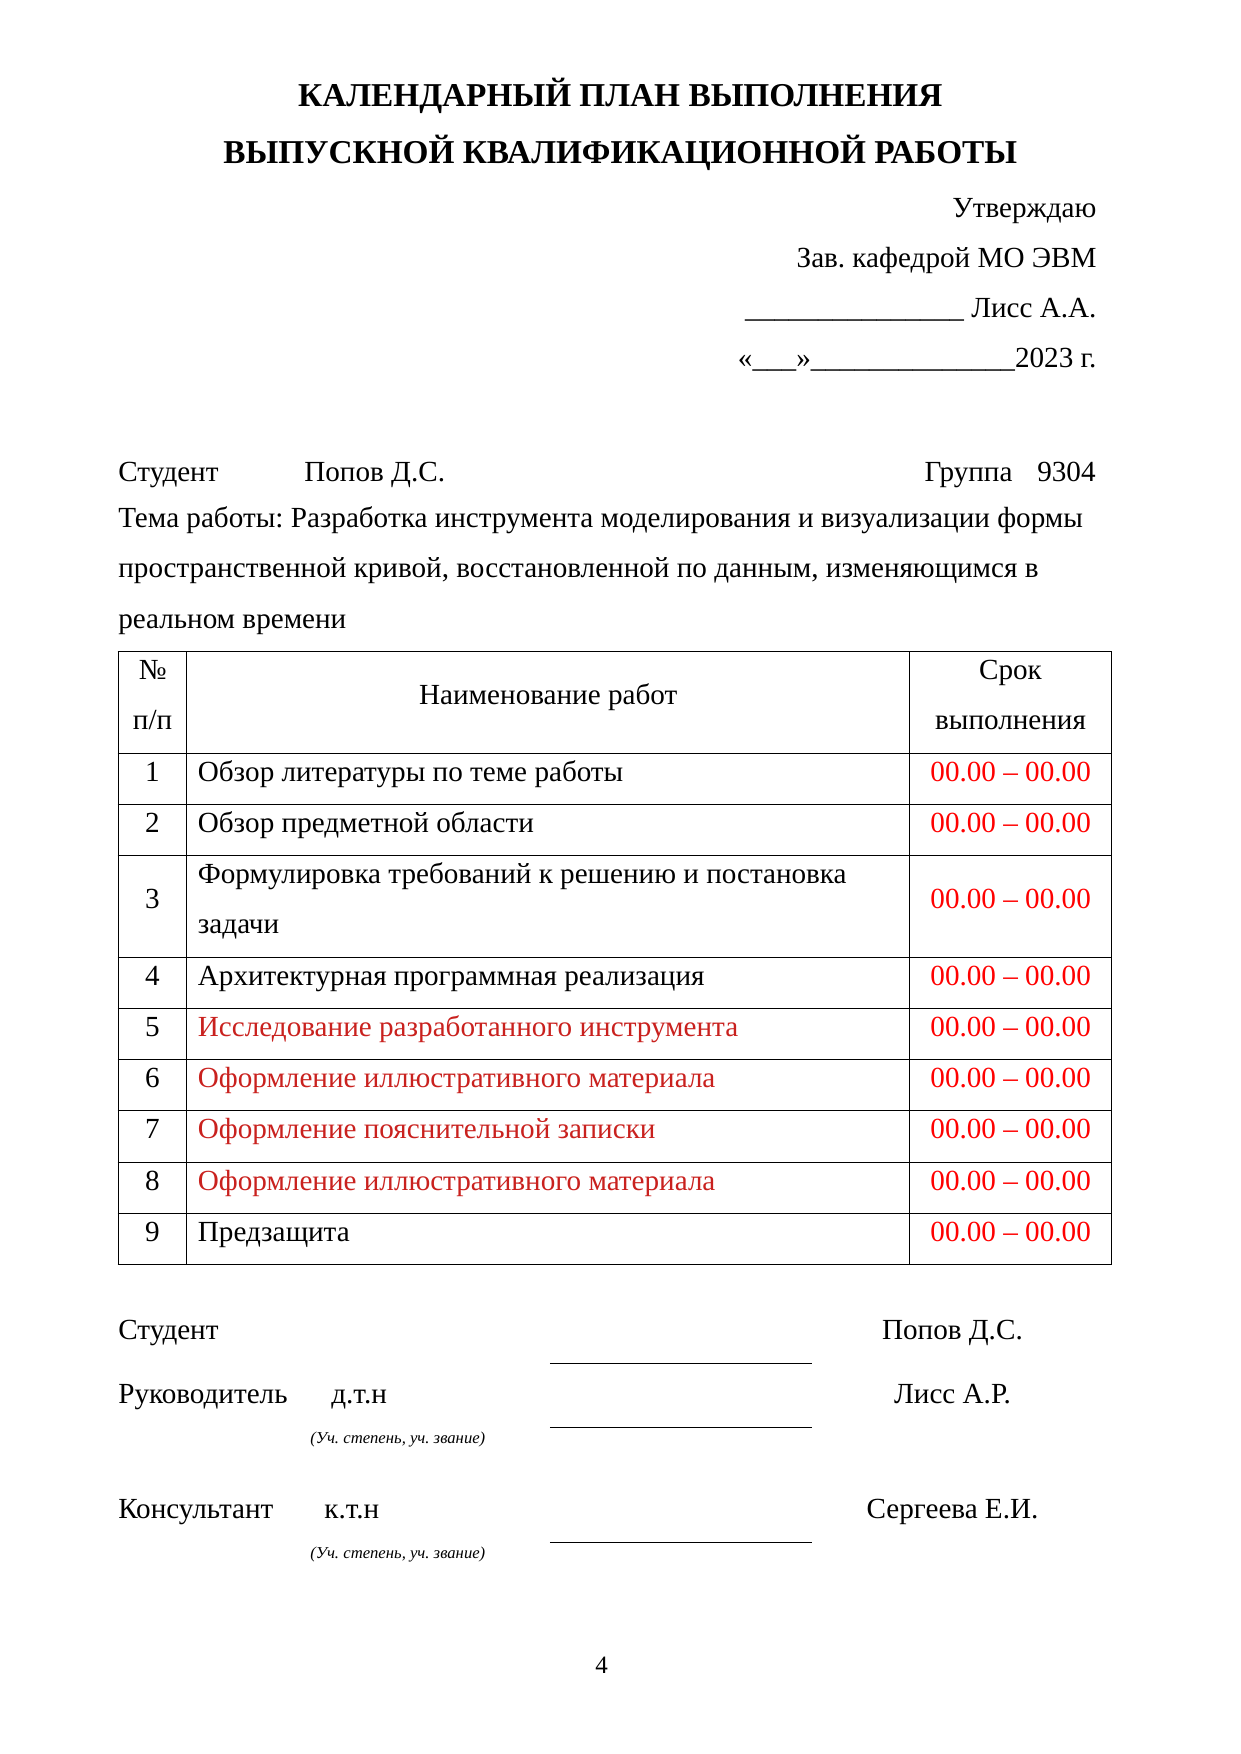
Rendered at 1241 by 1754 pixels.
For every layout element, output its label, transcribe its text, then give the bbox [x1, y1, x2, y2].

table_cell 00.00 – 00.00 [910, 1111, 1111, 1162]
table_cell Консультант к.т.н [107, 1478, 550, 1542]
table_cell 4 [119, 958, 186, 1008]
table_header [107, 190, 463, 240]
table_header Наименование работ [187, 652, 909, 753]
table_cell Сергеева Е.И. [812, 1478, 1093, 1542]
table_cell 00.00 – 00.00 [910, 1214, 1111, 1264]
table_cell Обзор литературы по теме работы [187, 754, 909, 804]
table_cell 1 [119, 754, 186, 804]
table_cell Обзор предметной области [187, 805, 909, 855]
table_cell _______________ Лисс А.А. [463, 290, 1107, 341]
text выпускной квалификационной работы [118, 132, 1122, 171]
table_cell 7 [119, 1111, 186, 1162]
table_cell [550, 1543, 812, 1586]
table_cell Тема работы: Разработка инструмента моделирования и визуализации формы пространственной кривой, восстановленной по данным, изменяющимся в реальном времени [107, 500, 1107, 651]
table_header Попов Д.С. [812, 1299, 1093, 1363]
table_cell Лисс А.Р. [812, 1363, 1093, 1427]
table_cell [550, 1478, 812, 1542]
table_cell [107, 341, 463, 391]
table_cell [812, 1427, 1093, 1478]
table_cell Формулировка требований к решению и постановка задачи [187, 856, 909, 957]
table_cell 8 [119, 1163, 186, 1213]
table_cell [107, 240, 463, 290]
table_header Срок выполнения [910, 652, 1111, 753]
table_header № п/п [119, 652, 186, 753]
table_cell (Уч. степень, уч. звание) [107, 1542, 550, 1586]
table_cell 00.00 – 00.00 [910, 856, 1111, 957]
table_cell 00.00 – 00.00 [910, 1009, 1111, 1059]
table_header [888, 441, 913, 500]
table_cell [550, 1364, 812, 1427]
table_cell 00.00 – 00.00 [910, 754, 1111, 804]
table_header Студент [107, 441, 293, 500]
table_cell [107, 290, 463, 341]
table_header Утверждаю [463, 190, 1107, 240]
table_cell 9 [119, 1214, 186, 1264]
table_cell Оформление иллюстративного материала [187, 1163, 909, 1213]
table_cell 3 [119, 856, 186, 957]
table_cell [550, 1428, 812, 1478]
table_cell Архитектурная программная реализация [187, 958, 909, 1008]
table_header 9304 [1026, 441, 1107, 500]
text календарный план выполнения [118, 75, 1122, 113]
table_cell (Уч. степень, уч. звание) [107, 1427, 550, 1478]
table_cell [812, 1542, 1093, 1586]
table_cell Оформление иллюстративного материала [187, 1060, 909, 1110]
table_cell 5 [119, 1009, 186, 1059]
table_header Группа [913, 441, 1026, 500]
table_header Попов Д.С. [293, 441, 887, 500]
table_cell 00.00 – 00.00 [910, 958, 1111, 1008]
table_cell Исследование разработанного инструмента [187, 1009, 909, 1059]
table_header [550, 1299, 812, 1363]
table_cell 00.00 – 00.00 [910, 805, 1111, 855]
table_header Студент [107, 1299, 550, 1363]
table_cell Предзащита [187, 1214, 909, 1264]
table_cell 00.00 – 00.00 [910, 1163, 1111, 1213]
table_cell Зав. кафедрой МО ЭВМ [463, 240, 1107, 290]
table_cell Руководитель д.т.н [107, 1363, 550, 1427]
table_cell 6 [119, 1060, 186, 1110]
table_cell 2 [119, 805, 186, 855]
table_cell 00.00 – 00.00 [910, 1060, 1111, 1110]
table_cell «___»______________2023 г. [463, 341, 1107, 391]
table_cell Оформление пояснительной записки [187, 1111, 909, 1162]
